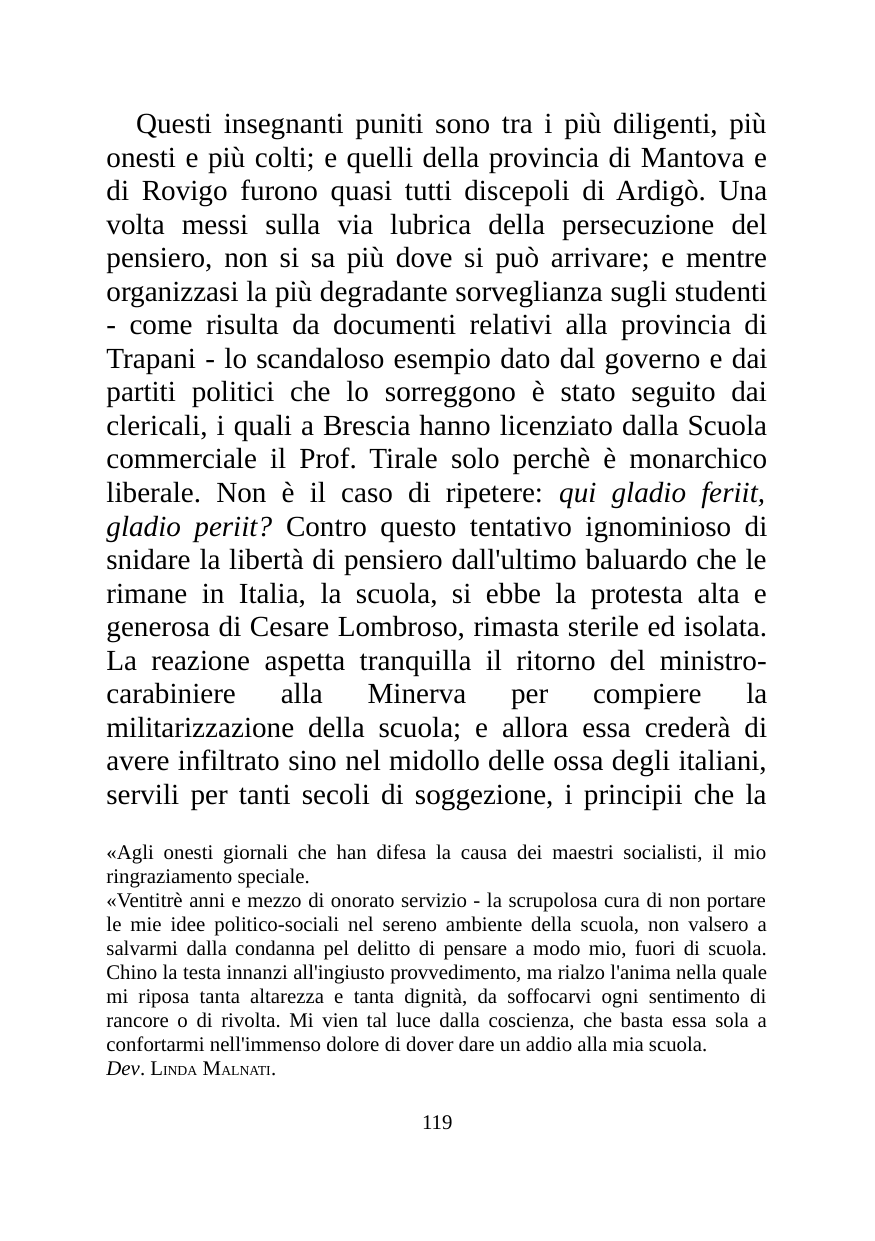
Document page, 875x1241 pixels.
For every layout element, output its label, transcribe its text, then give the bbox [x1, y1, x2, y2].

text «Ventitrè anni e mezzo di onorato servizio - la scrupolosa cura di non portare le mie idee politico-sociali nel sereno ambiente della scuola, non valsero a salvarmi dalla condanna pel delitto di pensare a modo mio, fuori di scuola. Chino la testa innanzi all'ingiusto provvedimento, ma rialzo l'anima nella quale mi riposa tanta altarezza e tanta dignità, da soffocarvi ogni sentimento di rancore o di rivolta. Mi vien tal luce dalla coscienza, che basta essa sola a confortarmi nell'immenso dolore di dover dare un addio alla mia scuola. [106, 888, 768, 1056]
text Dev. Linda Malnati. [106, 1056, 768, 1080]
text «Agli onesti giornali che han difesa la causa dei maestri socialisti, il mio ringraziamento speciale. [106, 840, 768, 888]
text Questi insegnanti puniti sono tra i più diligenti, più onesti e più colti; e quelli della provincia di Mantova e di Rovigo furono quasi tutti discepoli di Ardigò. Una volta messi sulla via lubrica della persecuzione del pensiero, non si sa più dove si può arrivare; e mentre organizzasi la più degradante sorveglianza sugli studenti - come risulta da documenti relativi alla provincia di Trapani - lo scandaloso esempio dato dal governo e dai partiti politici che lo sorreggono è stato seguito dai clericali, i quali a Brescia hanno licenziato dalla Scuola commerciale il Prof. Tirale solo perchè è monarchico liberale. Non è il caso di ripetere: qui gladio feriit, gladio periit? Contro questo tentativo ignominioso di snidare la libertà di pensiero dall'ultimo baluardo che le rimane in Italia, la scuola, si ebbe la protesta alta e generosa di Cesare Lombroso, rimasta sterile ed isolata. La reazione aspetta tranquilla il ritorno del ministro-carabiniere alla Minerva per compiere la militarizzazione della scuola; e allora essa crederà di avere infiltrato sino nel midollo delle ossa degli italiani, servili per tanti secoli di soggezione, i principii che la [106, 106, 768, 811]
